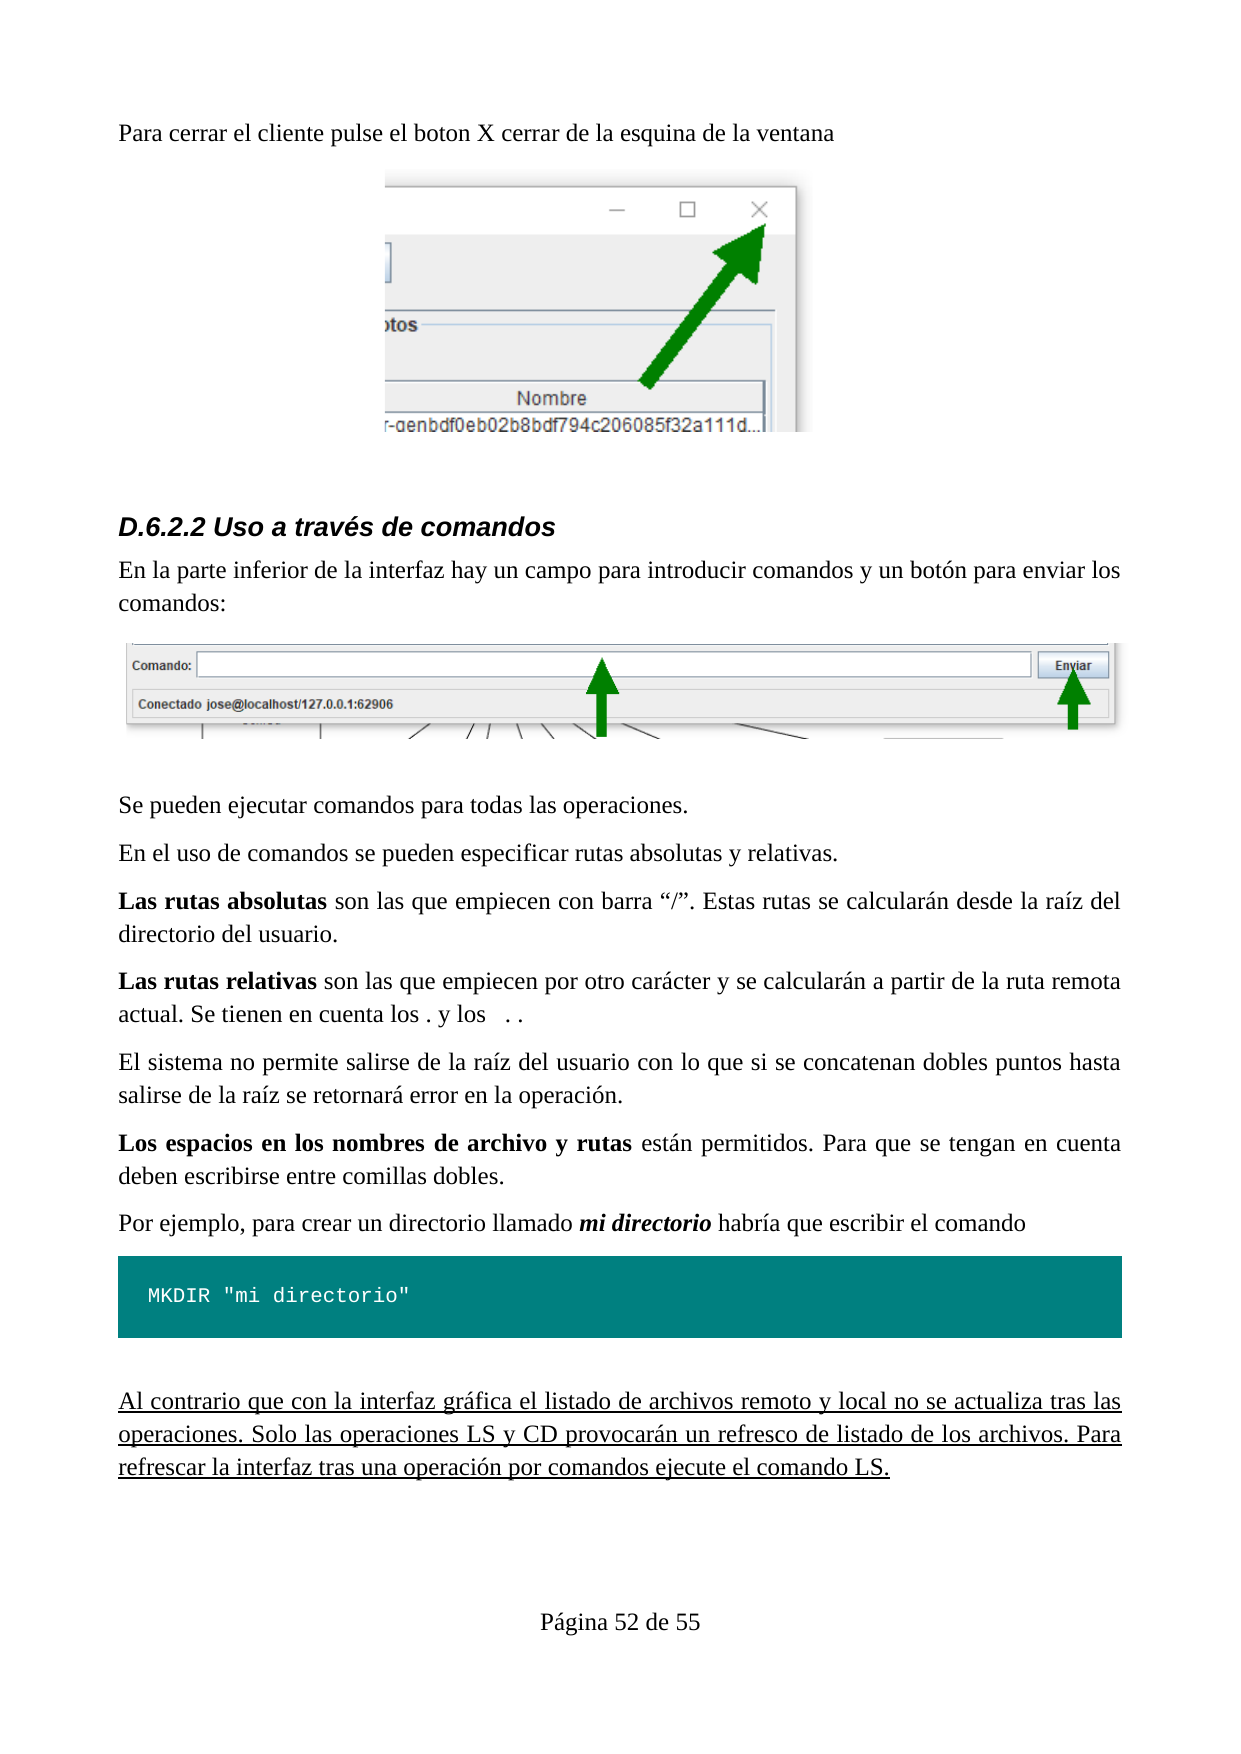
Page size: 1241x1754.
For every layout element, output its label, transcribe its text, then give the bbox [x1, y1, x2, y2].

text Al contrario que con la interfaz gráfica el listado de archivos remoto y local no se actualiza tras las [118, 1386, 1122, 1411]
text operaciones. Solo las operaciones LS y CD provocarán un refresco de listado de los archivos. Para [118, 1413, 1122, 1444]
text El sistema no permite salirse de la raíz del usuario con lo que si se concatenan dobles puntos hasta salirse de la raíz se retornará error en la operación. [118, 1047, 1122, 1109]
text Las rutas relativas son las que empiecen por otro carácter y se calcularán a partir de la ruta remota actual. Se tienen en cuenta los . y los . . [118, 966, 1122, 1028]
text Los espacios en los nombres de archivo y rutas están permitidos. Para que se tengan en cuenta deben escribirse entre comillas dobles. [118, 1128, 1122, 1189]
text Se pueden ejecutar comandos para todas las operaciones. [118, 791, 1122, 819]
subtitle D.6.2.2 Uso a través de comandos [118, 511, 1122, 543]
text MKDIR "mi directorio" [118, 1256, 1122, 1338]
text refrescar la interfaz tras una operación por comandos ejecute el comando LS. [118, 1446, 1122, 1481]
text Por ejemplo, para crear un directorio llamado mi directorio habría que escribir el comando [118, 1208, 1122, 1237]
text En la parte inferior de la interfaz hay un campo para introducir comandos y un botón para enviar los comandos: [118, 555, 1122, 617]
picture [126, 643, 1130, 739]
text Las rutas absolutas son las que empiecen con barra “/”. Estas rutas se calcularán desde la raíz del directorio del usuario. [118, 886, 1122, 948]
text Para cerrar el cliente pulse el boton X cerrar de la esquina de la ventana [118, 118, 1122, 147]
picture [384, 169, 813, 432]
text En el uso de comandos se pueden especificar rutas absolutas y relativas. [118, 838, 1122, 867]
